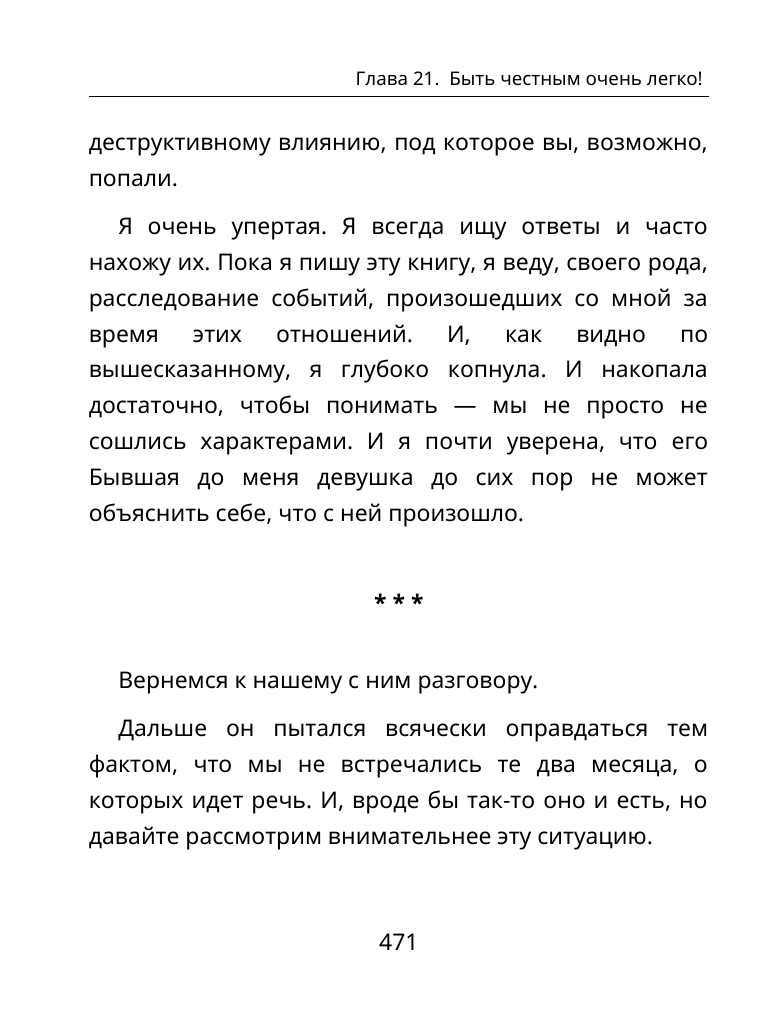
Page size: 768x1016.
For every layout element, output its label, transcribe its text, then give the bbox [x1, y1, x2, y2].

subtitle * * * [88, 587, 709, 618]
text деструктивному влиянию, под которое вы, возможно, попали. [88, 126, 709, 193]
text Дальше он пытался всячески оправдаться тем фактом, что мы не встречались те два месяца, о которых идет речь. И, вроде бы так-то оно и есть, но давайте рассмотрим внимательнее эту ситуацию. [88, 712, 709, 851]
text Я очень упертая. Я всегда ищу ответы и часто нахожу их. Пока я пишу эту книгу, я веду, своего рода, расследование событий, произошедших со мной за время этих отношений. И, как видно по вышесказанному, я глубоко копнула. И накопала достаточно, чтобы понимать — мы не просто не сошлись характерами. И я почти уверена, что его Бывшая до меня девушка до сих пор не может объяснить себе, что с ней произошло. [88, 210, 709, 528]
text Вернемся к нашему с ним разговору. [88, 664, 709, 695]
